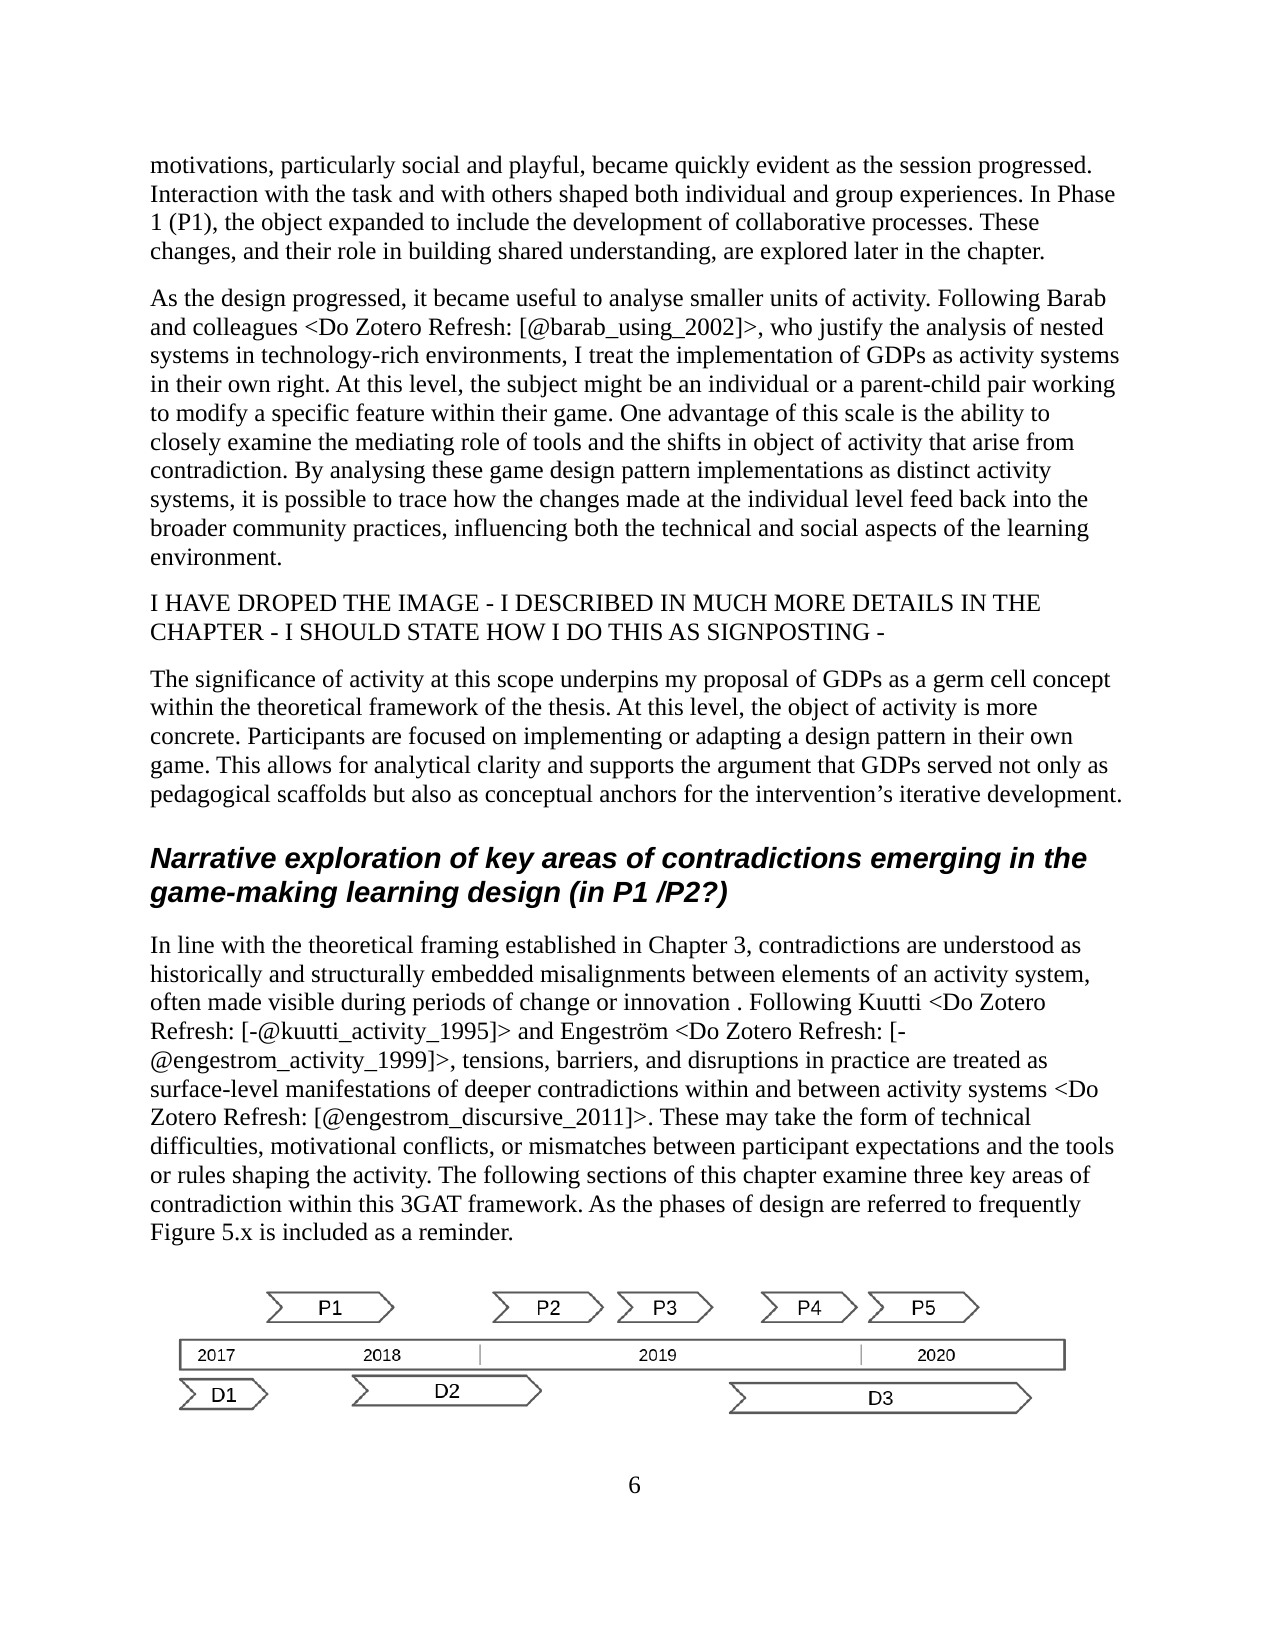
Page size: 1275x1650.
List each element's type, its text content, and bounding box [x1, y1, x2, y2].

text In line with the theoretical framing established in Chapter 3, contradictions are understood as historically and structurally embedded misalignments between elements of an activity system, often made visible during periods of change or innovation . Following Kuutti <Do Zotero Refresh: [-@kuutti_activity_1995]> and Engeström <Do Zotero Refresh: [-@engestrom_activity_1999]>, tensions, barriers, and disruptions in practice are treated as surface-level manifestations of deeper contradictions within and between activity systems <Do Zotero Refresh: [@engestrom_discursive_2011]>. These may take the form of technical difficulties, motivational conflicts, or mismatches between participant expectations and the tools or rules shaping the activity. The following sections of this chapter examine three key areas of contradiction within this 3GAT framework. As the phases of design are referred to frequently Figure 5.x is included as a reminder. [150, 930, 1125, 1246]
text motivations, particularly social and playful, became quickly evident as the session progressed. Interaction with the task and with others shaped both individual and group experiences. In Phase 1 (P1), the object expanded to include the development of collaborative processes. These changes, and their role in building shared understanding, are explored later in the chapter. [150, 150, 1125, 265]
subtitle Narrative exploration of key areas of contradictions emerging in the game-making learning design (in P1 /P2?) [150, 841, 1125, 908]
text The significance of activity at this scope underpins my proposal of GDPs as a germ cell concept within the theoretical framework of the thesis. At this level, the object of activity is more concrete. Participants are focused on implementing or adapting a design pattern in their own game. This allows for analytical clarity and supports the argument that GDPs served not only as pedagogical scaffolds but also as conceptual anchors for the intervention’s iterative development. [150, 664, 1125, 807]
text As the design progressed, it became useful to analyse smaller units of activity. Following Barab and colleagues <Do Zotero Refresh: [@barab_using_2002]>, who justify the analysis of nested systems in technology-rich environments, I treat the implementation of GDPs as activity systems in their own right. At this level, the subject might be an individual or a parent-child pair working to modify a specific feature within their game. One advantage of this scale is the ability to closely examine the mediating role of tools and the shifts in object of activity that arise from contradiction. By analysing these game design pattern implementations as distinct activity systems, it is possible to trace how the changes made at the individual level feed back into the broader community practices, influencing both the technical and social aspects of the learning environment. [150, 283, 1125, 570]
text I HAVE DROPED THE IMAGE - I DESCRIBED IN MUCH MORE DETAILS IN THE CHAPTER - I SHOULD STATE HOW I DO THIS AS SIGNPOSTING - [150, 588, 1125, 646]
picture [150, 1264, 1106, 1440]
